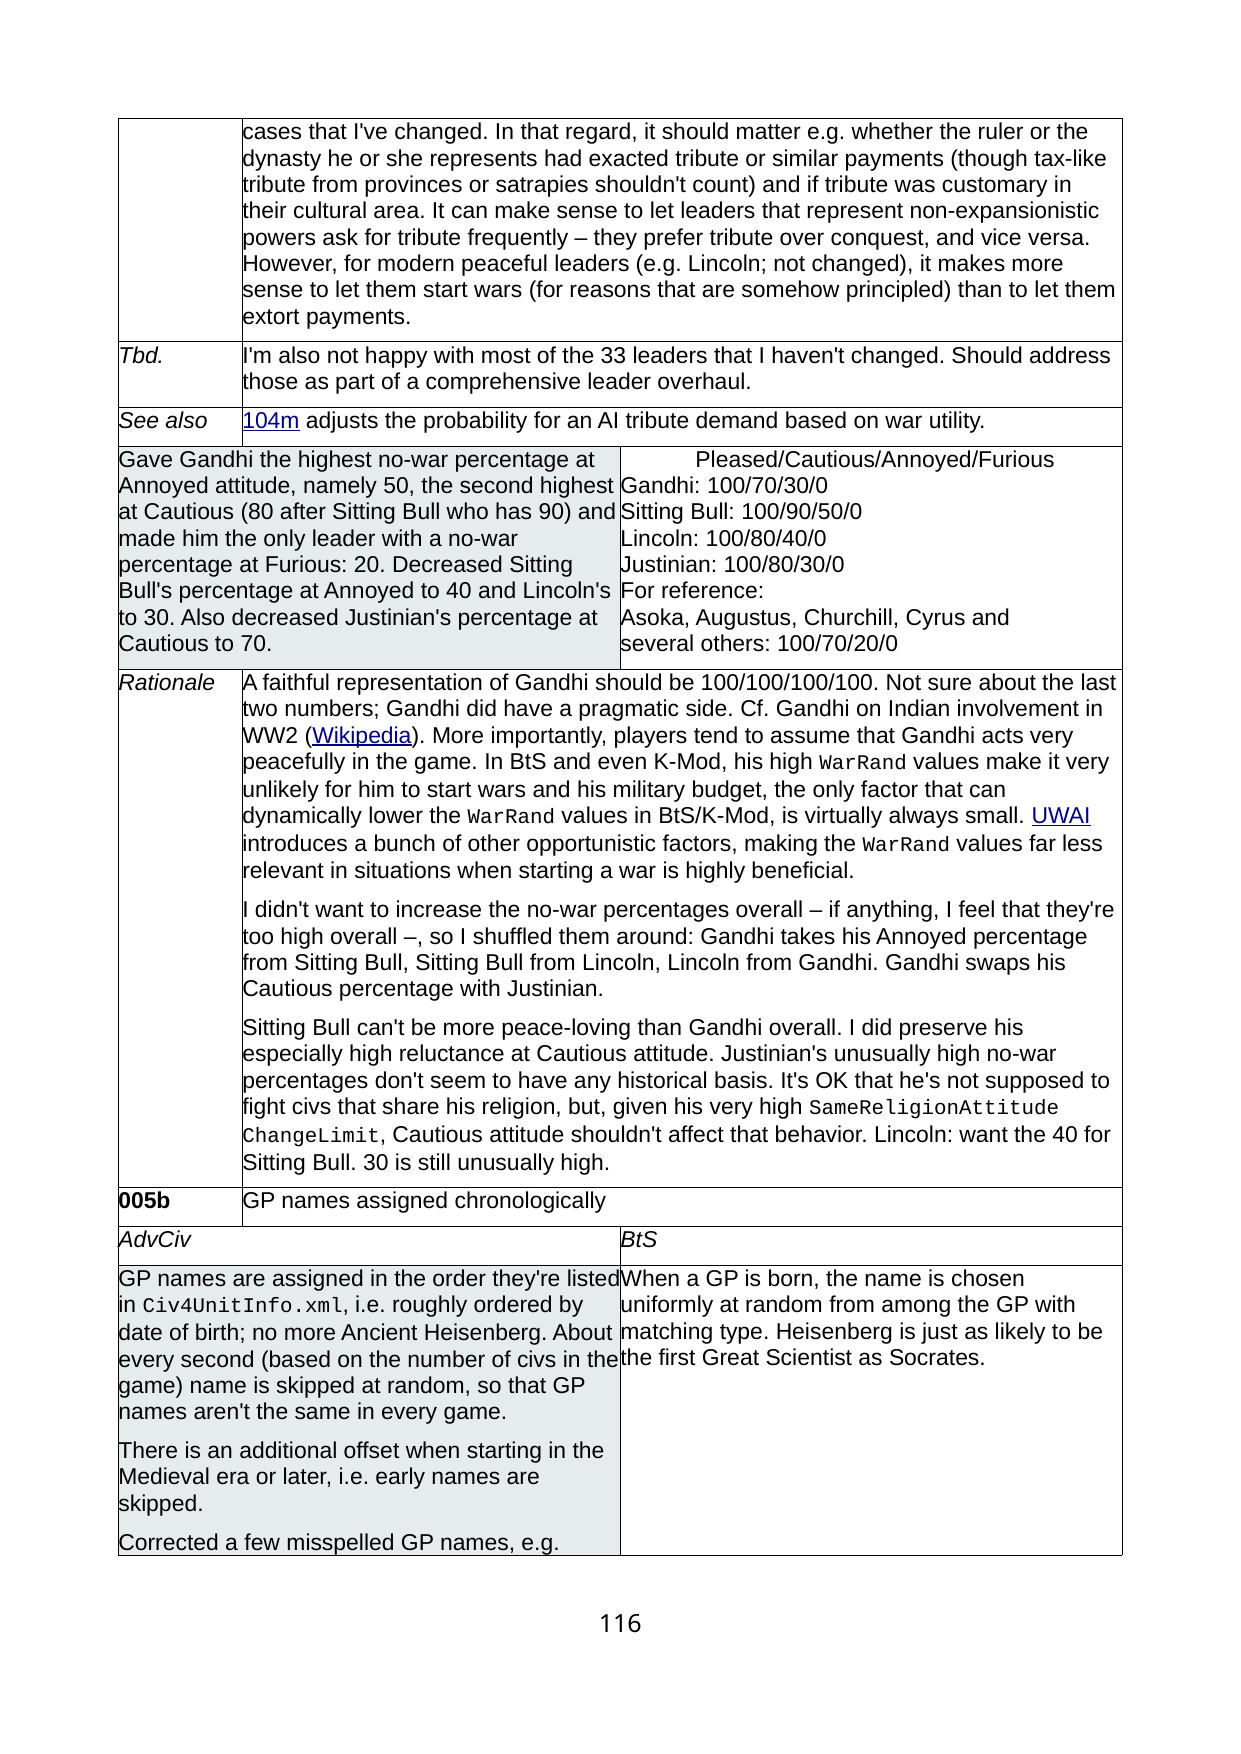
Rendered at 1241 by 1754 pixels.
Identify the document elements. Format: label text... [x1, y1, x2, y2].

table_cell Pleased/Cautious/Annoyed/Furious Gandhi: 100/70/30/0 Sitting Bull: 100/90/50/0 Lincoln: 100/80/40/0 Justinian: 100/80/30/0 For reference: Asoka, Augustus, Churchill, Cyrus and several others: 100/70/20/0 [621, 447, 1122, 669]
table_cell Gave Gandhi the highest no-war percentage at Annoyed attitude, namely 50, the second highest at Cautious (80 after Sitting Bull who has 90) and made him the only leader with a no-war percentage at Furious: 20. Decreased Sitting Bull's percentage at Annoyed to 40 and Lincoln's to 30. Also decreased Justinian's percentage at Cautious to 70. [119, 447, 620, 669]
table_cell Tbd. [119, 342, 242, 407]
table_cell A faithful representation of Gandhi should be 100/100/100/100. Not sure about the last two numbers; Gandhi did have a pragmatic side. Cf. Gandhi on Indian involvement in WW2 (Wikipedia). More importantly, players tend to assume that Gandhi acts very peacefully in the game. In BtS and even K-Mod, his high WarRand values make it very unlikely for him to start wars and his military budget, the only factor that can dynamically lower the WarRand values in BtS/K-Mod, is virtually always small. UWAI introduces a bunch of other opportunistic factors, making the WarRand values far less relevant in situations when starting a war is highly beneficial. I didn't want to increase the no-war percentages overall – if anything, I feel that they're too high overall –, so I shuffled them around: Gandhi takes his Annoyed percentage from Sitting Bull, Sitting Bull from Lincoln, Lincoln from Gandhi. Gandhi swaps his Cautious percentage with Justinian. Sitting Bull can't be more peace-loving than Gandhi overall. I did preserve his especially high reluctance at Cautious attitude. Justinian's unusually high no-war percentages don't seem to have any historical basis. It's OK that he's not supposed to fight civs that share his religion, but, given his very high SameReligionAttitude ChangeLimit, Cautious attitude shouldn't affect that behavior. Lincoln: want the 40 for Sitting Bull. 30 is still unusually high. [243, 670, 1122, 1187]
table_cell AdvCiv [119, 1227, 620, 1265]
table_cell GP names assigned chronologically [243, 1188, 1122, 1226]
table_cell BtS [621, 1227, 1122, 1265]
table_cell GP names are assigned in the order they're listed in Civ4UnitInfo.xml, i.e. roughly ordered by date of birth; no more Ancient Heisenberg. About every second (based on the number of civs in the game) name is skipped at random, so that GP names aren't the same in every game. There is an additional offset when starting in the Medieval era or later, i.e. early names are skipped. Corrected a few misspelled GP names, e.g. [119, 1266, 620, 1555]
table_cell When a GP is born, the name is chosen uniformly at random from among the GP with matching type. Heisenberg is just as likely to be the first Great Scientist as Socrates. [621, 1266, 1122, 1555]
table_cell I'm also not happy with most of the 33 leaders that I haven't changed. Should address those as part of a comprehensive leader overhaul. [243, 342, 1122, 407]
table_cell 005b [119, 1188, 242, 1226]
table_cell [119, 119, 242, 341]
table_cell 104m adjusts the probability for an AI tribute demand based on war utility. [243, 408, 1122, 446]
table_cell See also [119, 408, 242, 446]
table_cell cases that I've changed. In that regard, it should matter e.g. whether the ruler or the dynasty he or she represents had exacted tribute or similar payments (though tax-like tribute from provinces or satrapies shouldn't count) and if tribute was customary in their cultural area. It can make sense to let leaders that represent non-expansionistic powers ask for tribute frequently – they prefer tribute over conquest, and vice versa. However, for modern peaceful leaders (e.g. Lincoln; not changed), it makes more sense to let them start wars (for reasons that are somehow principled) than to let them extort payments. [243, 119, 1122, 341]
table_cell Rationale [119, 670, 242, 1187]
